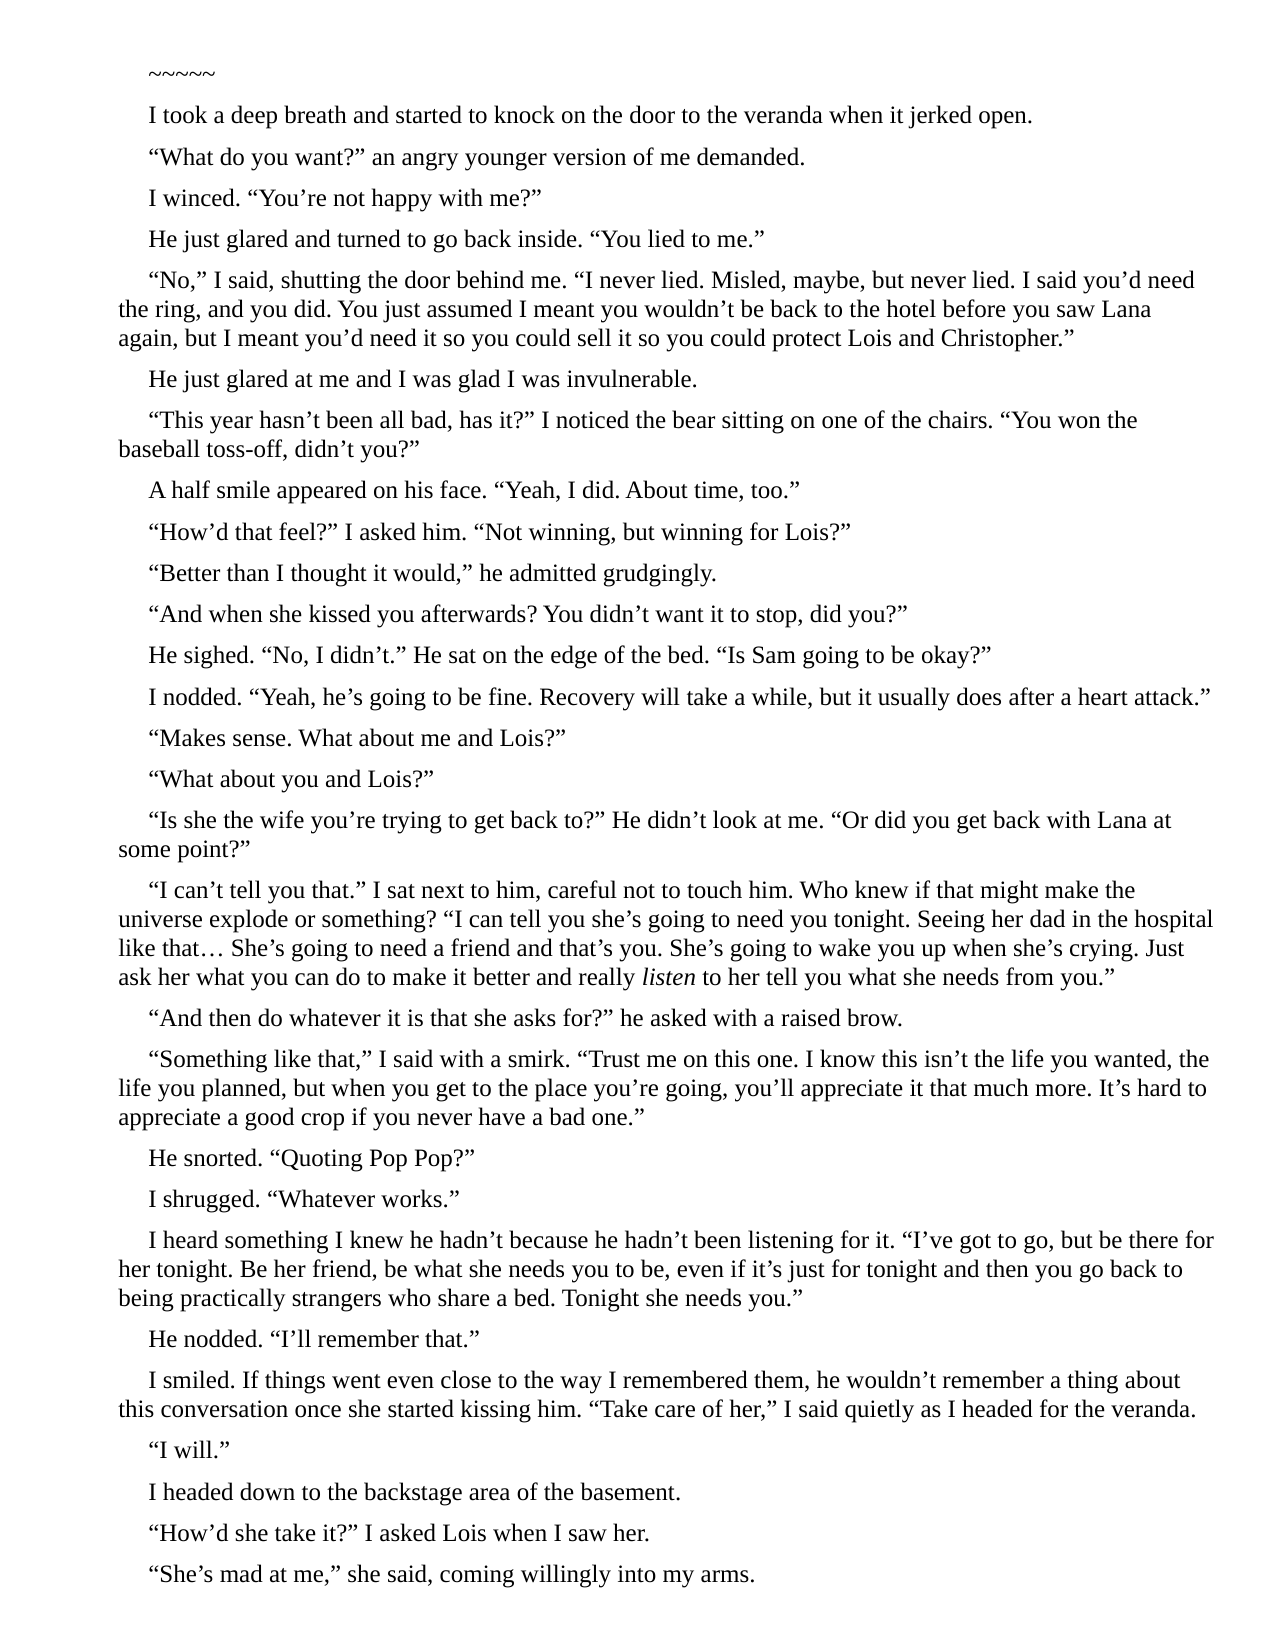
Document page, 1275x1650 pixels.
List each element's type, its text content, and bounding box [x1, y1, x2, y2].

text “What about you and Lois?” [118, 764, 1216, 793]
text ~~~~~ [118, 59, 1216, 88]
text I headed down to the backstage area of the basement. [118, 1477, 1216, 1505]
text “And when she kissed you afterwards? You didn’t want it to stop, did you?” [118, 599, 1216, 628]
text He sighed. “No, I didn’t.” He sat on the edge of the bed. “Is Sam going to be okay?” [118, 640, 1216, 669]
text “How’d that feel?” I asked him. “Not winning, but winning for Lois?” [118, 517, 1216, 545]
text He nodded. “I’ll remember that.” [118, 1324, 1216, 1353]
text I winced. “You’re not happy with me?” [118, 183, 1216, 212]
text I nodded. “Yeah, he’s going to be fine. Recovery will take a while, but it usually does after a heart attack.” [118, 682, 1216, 710]
text He just glared at me and I was glad I was invulnerable. [118, 364, 1216, 393]
text “What do you want?” an angry younger version of me demanded. [118, 142, 1216, 170]
text “She’s mad at me,” she said, coming willingly into my arms. [118, 1559, 1216, 1588]
text “This year hasn’t been all bad, has it?” I noticed the bear sitting on one of the chairs. “You won the baseball toss-off, didn’t you?” [118, 405, 1216, 463]
text I took a deep breath and started to knock on the door to the veranda when it jerked open. [118, 100, 1216, 129]
text I heard something I knew he hadn’t because he hadn’t been listening for it. “I’ve got to go, but be there for her tonight. Be her friend, be what she needs you to be, even if it’s just for tonight and then you go back to being practically strangers who share a bed. Tonight she needs you.” [118, 1225, 1216, 1312]
text “And then do whatever it is that she asks for?” he asked with a raised brow. [118, 1003, 1216, 1032]
text He snorted. “Quoting Pop Pop?” [118, 1143, 1216, 1172]
text “Makes sense. What about me and Lois?” [118, 723, 1216, 752]
text He just glared and turned to go back inside. “You lied to me.” [118, 224, 1216, 253]
text “I will.” [118, 1435, 1216, 1464]
text “Better than I thought it would,” he admitted grudgingly. [118, 558, 1216, 587]
text “Something like that,” I said with a smirk. “Trust me on this one. I know this isn’t the life you wanted, the life you planned, but when you get to the place you’re going, you’ll appreciate it that much more. It’s hard to appreciate a good crop if you never have a bad one.” [118, 1044, 1216, 1130]
text “No,” I said, shutting the door behind me. “I never lied. Misled, maybe, but never lied. I said you’d need the ring, and you did. You just assumed I meant you wouldn’t be back to the hotel before you saw Lana again, but I meant you’d need it so you could sell it so you could protect Lois and Christopher.” [118, 265, 1216, 352]
text I shrugged. “Whatever works.” [118, 1184, 1216, 1213]
text “I can’t tell you that.” I sat next to him, careful not to touch him. Who knew if that might make the universe explode or something? “I can tell you she’s going to need you tonight. Seeing her dad in the hospital like that… She’s going to need a friend and that’s you. She’s going to wake you up when she’s crying. Just ask her what you can do to make it better and really listen to her tell you what she needs from you.” [118, 875, 1216, 990]
text “How’d she take it?” I asked Lois when I saw her. [118, 1518, 1216, 1547]
text I smiled. If things went even close to the way I remembered them, he wouldn’t remember a thing about this conversation once she started kissing him. “Take care of her,” I said quietly as I headed for the veranda. [118, 1365, 1216, 1423]
text A half smile appeared on his face. “Yeah, I did. About time, too.” [118, 475, 1216, 504]
text “Is she the wife you’re trying to get back to?” He didn’t look at me. “Or did you get back with Lana at some point?” [118, 805, 1216, 863]
